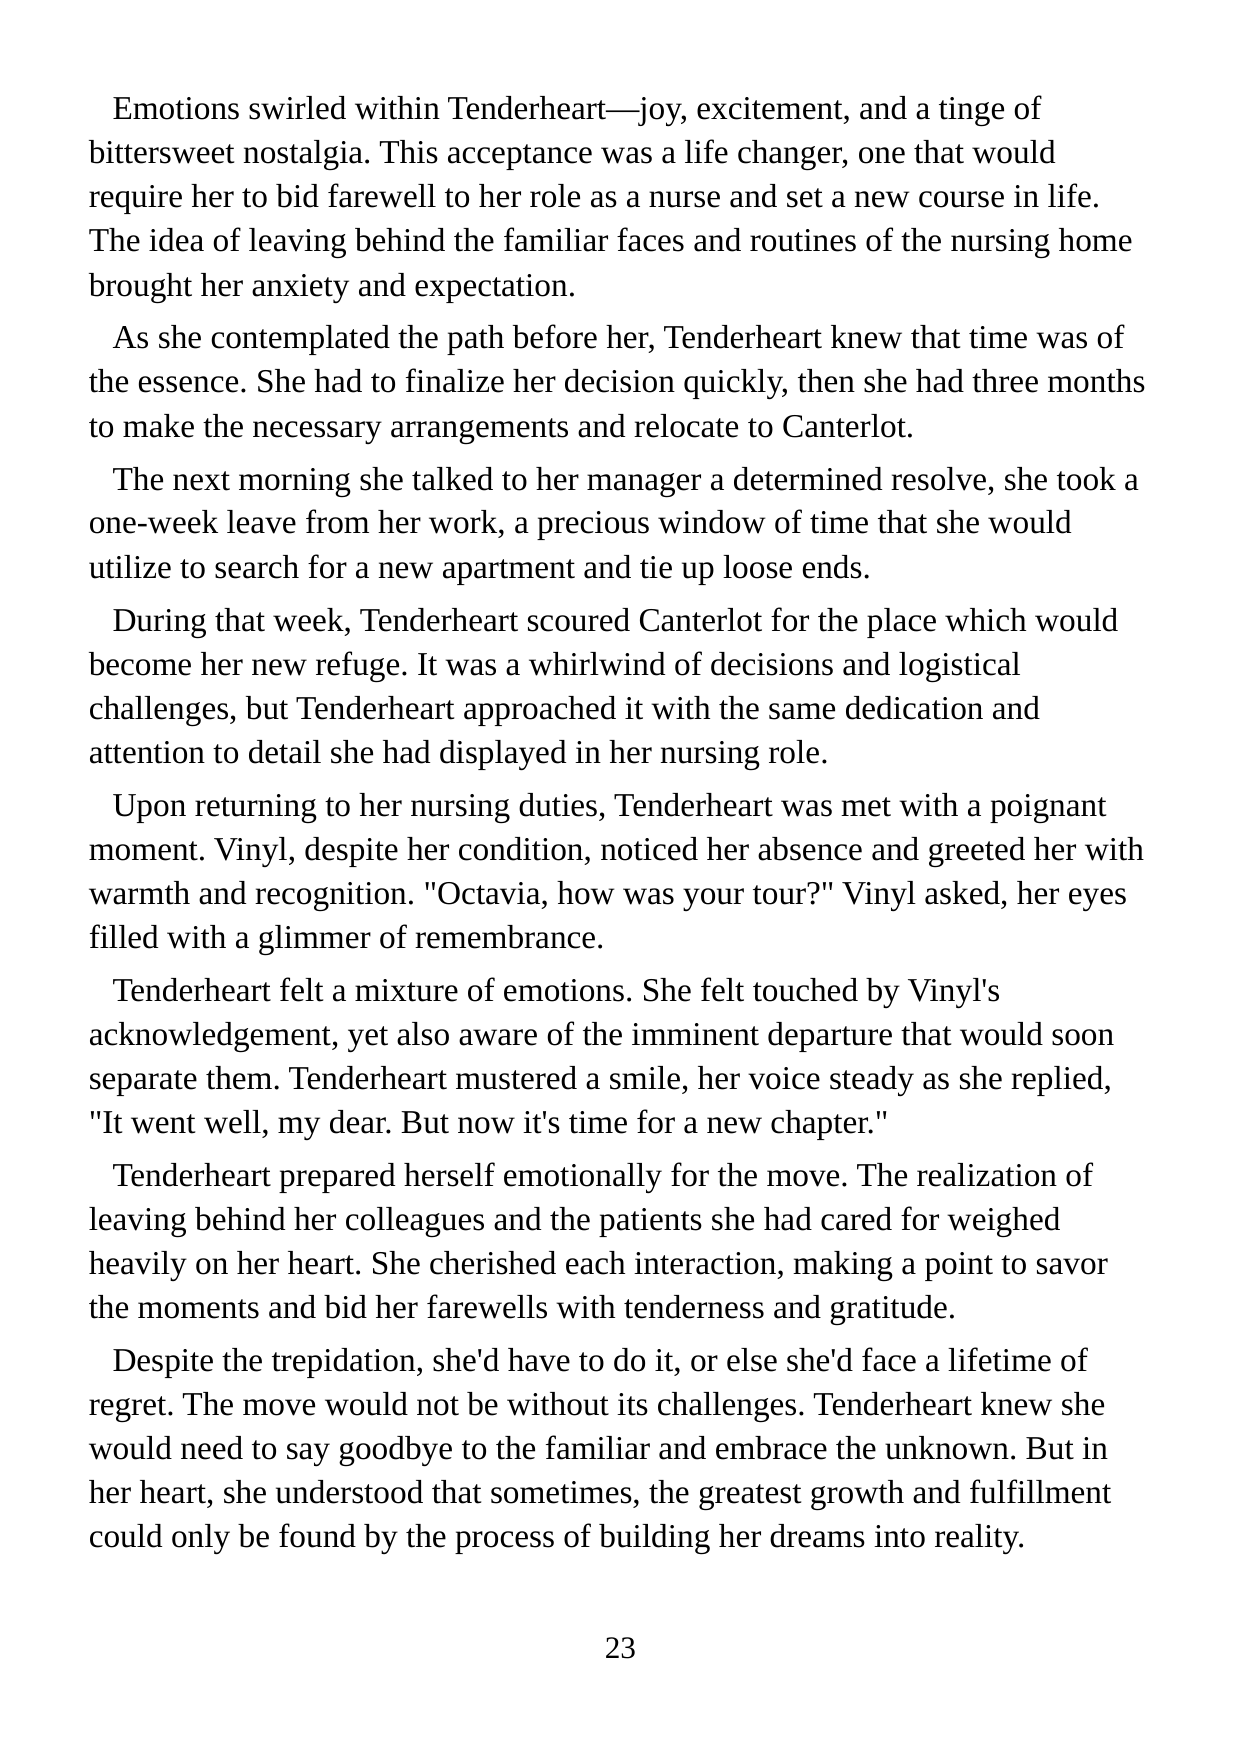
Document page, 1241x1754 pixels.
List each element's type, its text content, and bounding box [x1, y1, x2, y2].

text During that week, Tenderheart scoured Canterlot for the place which would become her new refuge. It was a whirlwind of decisions and logistical challenges, but Tenderheart approached it with the same dedication and attention to detail she had displayed in her nursing role. [88, 600, 1152, 770]
text As she contemplated the path before her, Tenderheart knew that time was of the essence. She had to finalize her decision quickly, then she had three months to make the necessary arrangements and relocate to Canterlot. [88, 318, 1152, 444]
text The next morning she talked to her manager a determined resolve, she took a one-week leave from her work, a precious window of time that she would utilize to search for a new apartment and tie up loose ends. [88, 459, 1152, 585]
text Despite the trepidation, she'd have to do it, or else she'd face a lifetime of regret. The move would not be without its challenges. Tenderheart knew she would need to say goodbye to the familiar and embrace the unknown. But in her heart, she understood that sometimes, the greatest growth and fulfillment could only be found by the process of building her dreams into reality. [88, 1340, 1152, 1555]
text Tenderheart felt a mixture of emotions. She felt touched by Vinyl's acknowledgement, yet also aware of the imminent departure that would soon separate them. Tenderheart mustered a smile, her voice steady as she replied, "It went well, my dear. But now it's time for a new chapter." [88, 970, 1152, 1141]
text Emotions swirled within Tenderheart—joy, excitement, and a tinge of bittersweet nostalgia. This acceptance was a life changer, one that would require her to bid farewell to her role as a nurse and set a new course in life. The idea of leaving behind the familiar faces and routines of the nursing home brought her anxiety and expectation. [88, 88, 1152, 303]
text Tenderheart prepared herself emotionally for the move. The realization of leaving behind her colleagues and the patients she had cared for weighed heavily on her heart. She cherished each interaction, making a point to savor the moments and bid her farewells with tenderness and gratitude. [88, 1155, 1152, 1326]
text Upon returning to her nursing duties, Tenderheart was met with a poignant moment. Vinyl, despite her condition, noticed her absence and greeted her with warmth and recognition. "Octavia, how was your tour?" Vinyl asked, her eyes filled with a glimmer of remembrance. [88, 785, 1152, 955]
